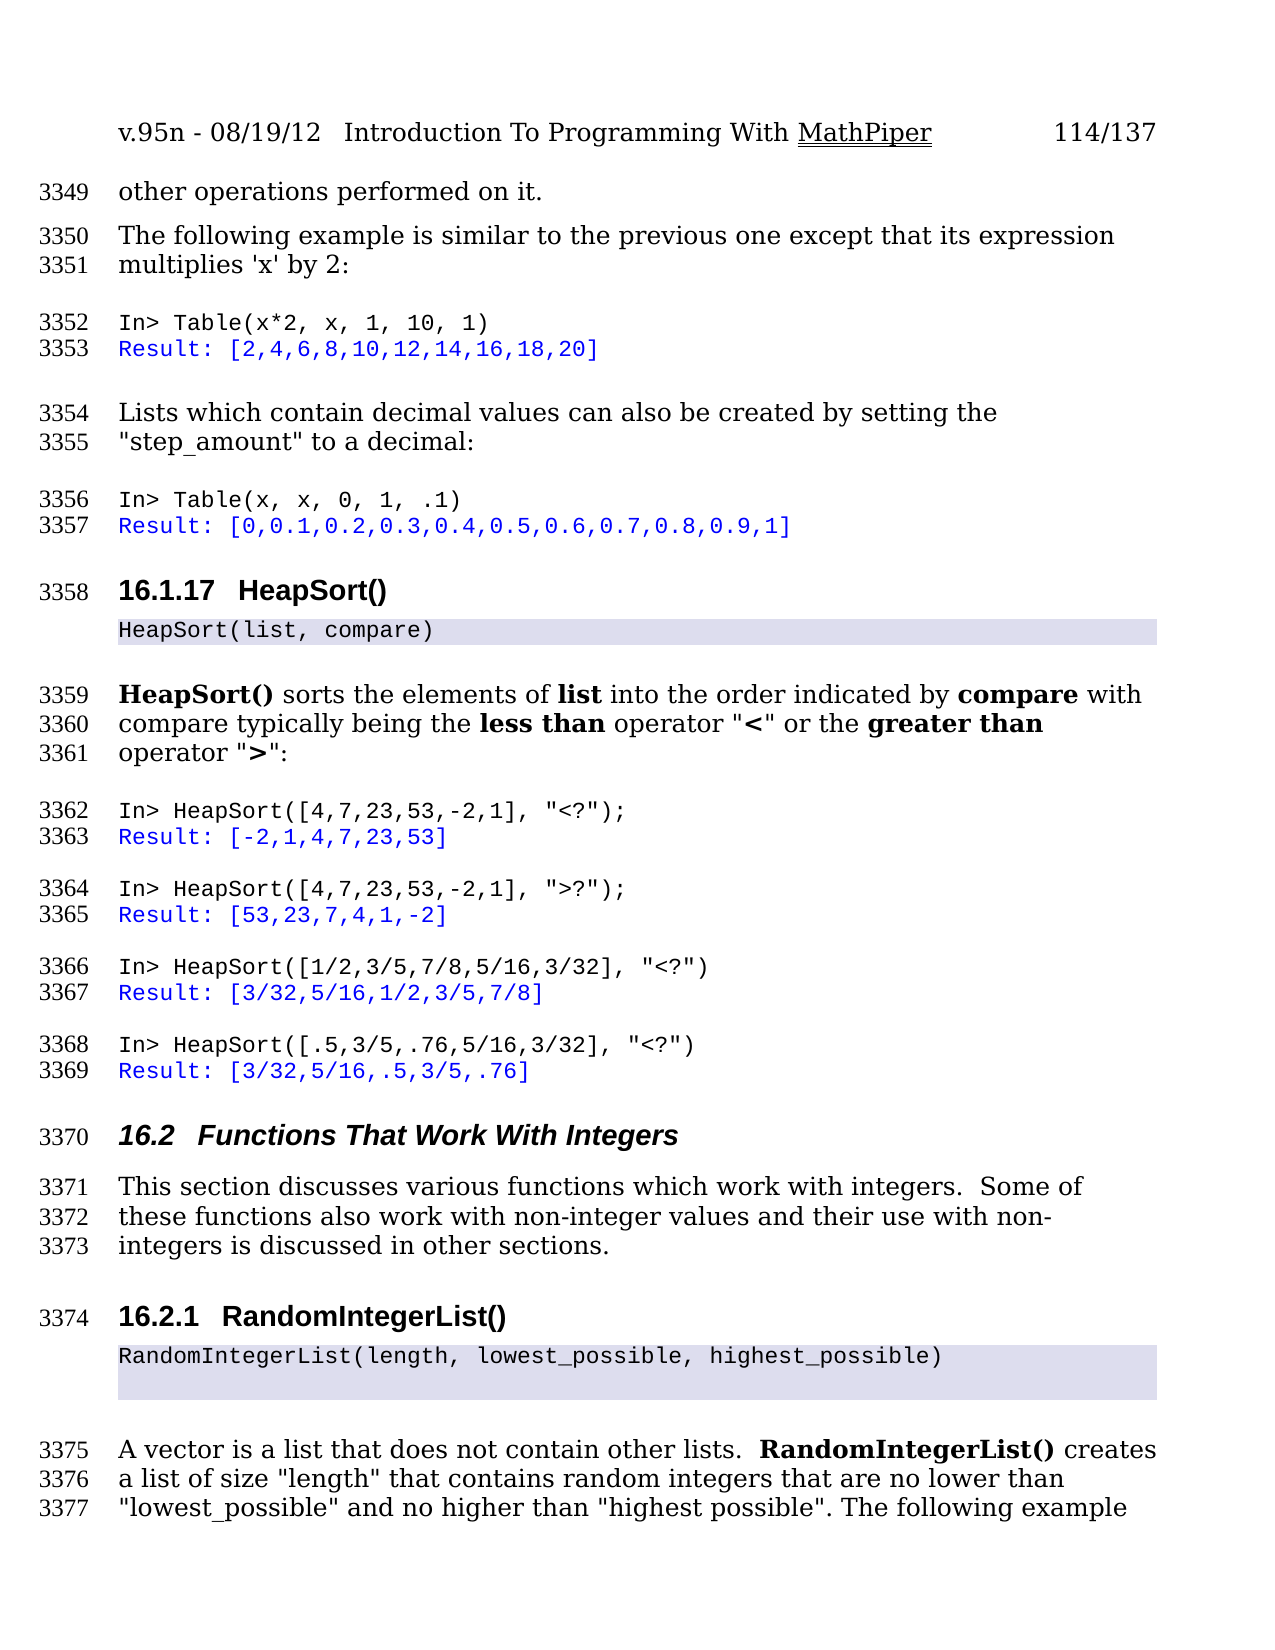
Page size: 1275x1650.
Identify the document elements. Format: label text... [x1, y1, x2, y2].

text In> Table(x, x, 0, 1, .1) [118, 488, 1157, 514]
text In> HeapSort([4,7,23,53,-2,1], "<?"); [118, 800, 1157, 826]
text This section discusses various functions which work with integers. Some of these functions also work with non-integer values and their use with non-integers is discussed in other sections. [118, 1172, 1157, 1260]
table_header RandomIntegerList(length, lowest_possible, highest_possible) [118, 1345, 1157, 1400]
subtitle HeapSort() [118, 573, 1157, 607]
text A vector is a list that does not contain other lists. RandomIntegerList() creates a list of size "length" that contains random integers that are no lower than "lowest_possible" and no higher than "highest possible". The following example [118, 1435, 1157, 1523]
text Result: [2,4,6,8,10,12,14,16,18,20] [118, 337, 1157, 363]
subtitle RandomIntegerList() [118, 1299, 1157, 1333]
text Result: [3/32,5/16,.5,3/5,.76] [118, 1059, 1157, 1085]
text In> Table(x*2, x, 1, 10, 1) [118, 311, 1157, 337]
text Lists which contain decimal values can also be created by setting the "step_amount" to a decimal: [118, 398, 1157, 456]
subtitle Functions That Work With Integers [118, 1118, 1157, 1152]
text other operations performed on it. [118, 177, 1157, 206]
text In> HeapSort([1/2,3/5,7/8,5/16,3/32], "<?") [118, 955, 1157, 981]
text Result: [0,0.1,0.2,0.3,0.4,0.5,0.6,0.7,0.8,0.9,1] [118, 514, 1157, 540]
text In> HeapSort([.5,3/5,.76,5/16,3/32], "<?") [118, 1033, 1157, 1059]
text HeapSort() sorts the elements of list into the order indicated by compare with compare typically being the less than operator "<" or the greater than operator ">": [118, 679, 1157, 768]
table_header HeapSort(list, compare) [118, 619, 1157, 645]
text Result: [-2,1,4,7,23,53] [118, 826, 1157, 852]
text Result: [3/32,5/16,1/2,3/5,7/8] [118, 981, 1157, 1007]
text In> HeapSort([4,7,23,53,-2,1], ">?"); [118, 877, 1157, 903]
text The following example is similar to the previous one except that its expression multiplies 'x' by 2: [118, 221, 1157, 279]
text Result: [53,23,7,4,1,-2] [118, 903, 1157, 929]
